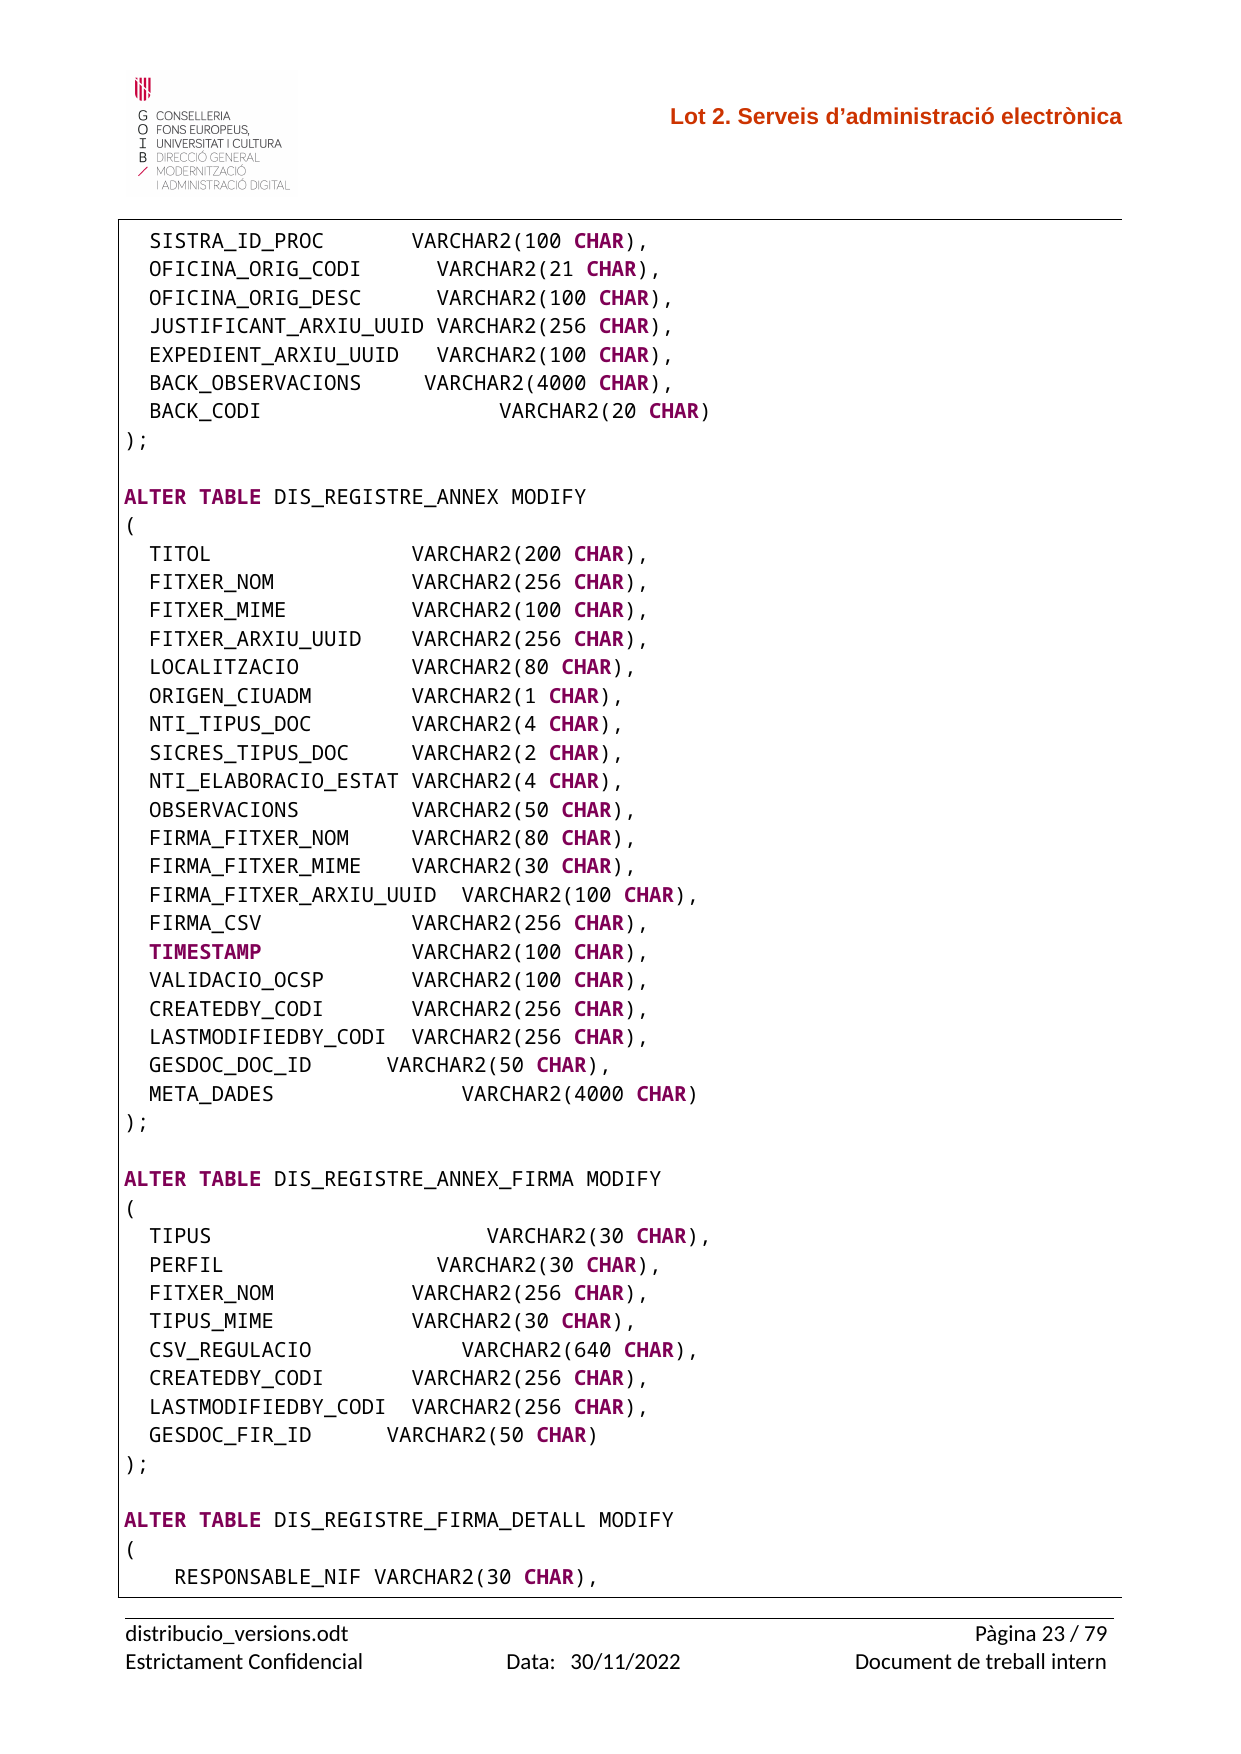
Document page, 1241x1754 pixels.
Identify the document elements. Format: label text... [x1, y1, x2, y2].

picture [126, 70, 299, 197]
table_header SISTRA_ID_PROC VARCHAR2(100 CHAR), OFICINA_ORIG_CODI VARCHAR2(21 CHAR), OFICINA_ORIG_DESC VARCHAR2(100 CHAR), JUSTIFICANT_ARXIU_UUID VARCHAR2(256 CHAR), EXPEDIENT_ARXIU_UUID VARCHAR2(100 CHAR), BACK_OBSERVACIONS VARCHAR2(4000 CHAR), BACK_CODI VARCHAR2(20 CHAR) ); ALTER TABLE DIS_REGISTRE_ANNEX MODIFY ( TITOL VARCHAR2(200 CHAR), FITXER_NOM VARCHAR2(256 CHAR), FITXER_MIME VARCHAR2(100 CHAR), FITXER_ARXIU_UUID VARCHAR2(256 CHAR), LOCALITZACIO VARCHAR2(80 CHAR), ORIGEN_CIUADM VARCHAR2(1 CHAR), NTI_TIPUS_DOC VARCHAR2(4 CHAR), SICRES_TIPUS_DOC VARCHAR2(2 CHAR), NTI_ELABORACIO_ESTAT VARCHAR2(4 CHAR), OBSERVACIONS VARCHAR2(50 CHAR), FIRMA_FITXER_NOM VARCHAR2(80 CHAR), FIRMA_FITXER_MIME VARCHAR2(30 CHAR), FIRMA_FITXER_ARXIU_UUID VARCHAR2(100 CHAR), FIRMA_CSV VARCHAR2(256 CHAR), TIMESTAMP VARCHAR2(100 CHAR), VALIDACIO_OCSP VARCHAR2(100 CHAR), CREATEDBY_CODI VARCHAR2(256 CHAR), LASTMODIFIEDBY_CODI VARCHAR2(256 CHAR), GESDOC_DOC_ID VARCHAR2(50 CHAR), META_DADES VARCHAR2(4000 CHAR) ); ALTER TABLE DIS_REGISTRE_ANNEX_FIRMA MODIFY ( TIPUS VARCHAR2(30 CHAR), PERFIL VARCHAR2(30 CHAR), FITXER_NOM VARCHAR2(256 CHAR), TIPUS_MIME VARCHAR2(30 CHAR), CSV_REGULACIO VARCHAR2(640 CHAR), CREATEDBY_CODI VARCHAR2(256 CHAR), LASTMODIFIEDBY_CODI VARCHAR2(256 CHAR), GESDOC_FIR_ID VARCHAR2(50 CHAR) ); ALTER TABLE DIS_REGISTRE_FIRMA_DETALL MODIFY ( RESPONSABLE_NIF VARCHAR2(30 CHAR), [119, 220, 1122, 1597]
